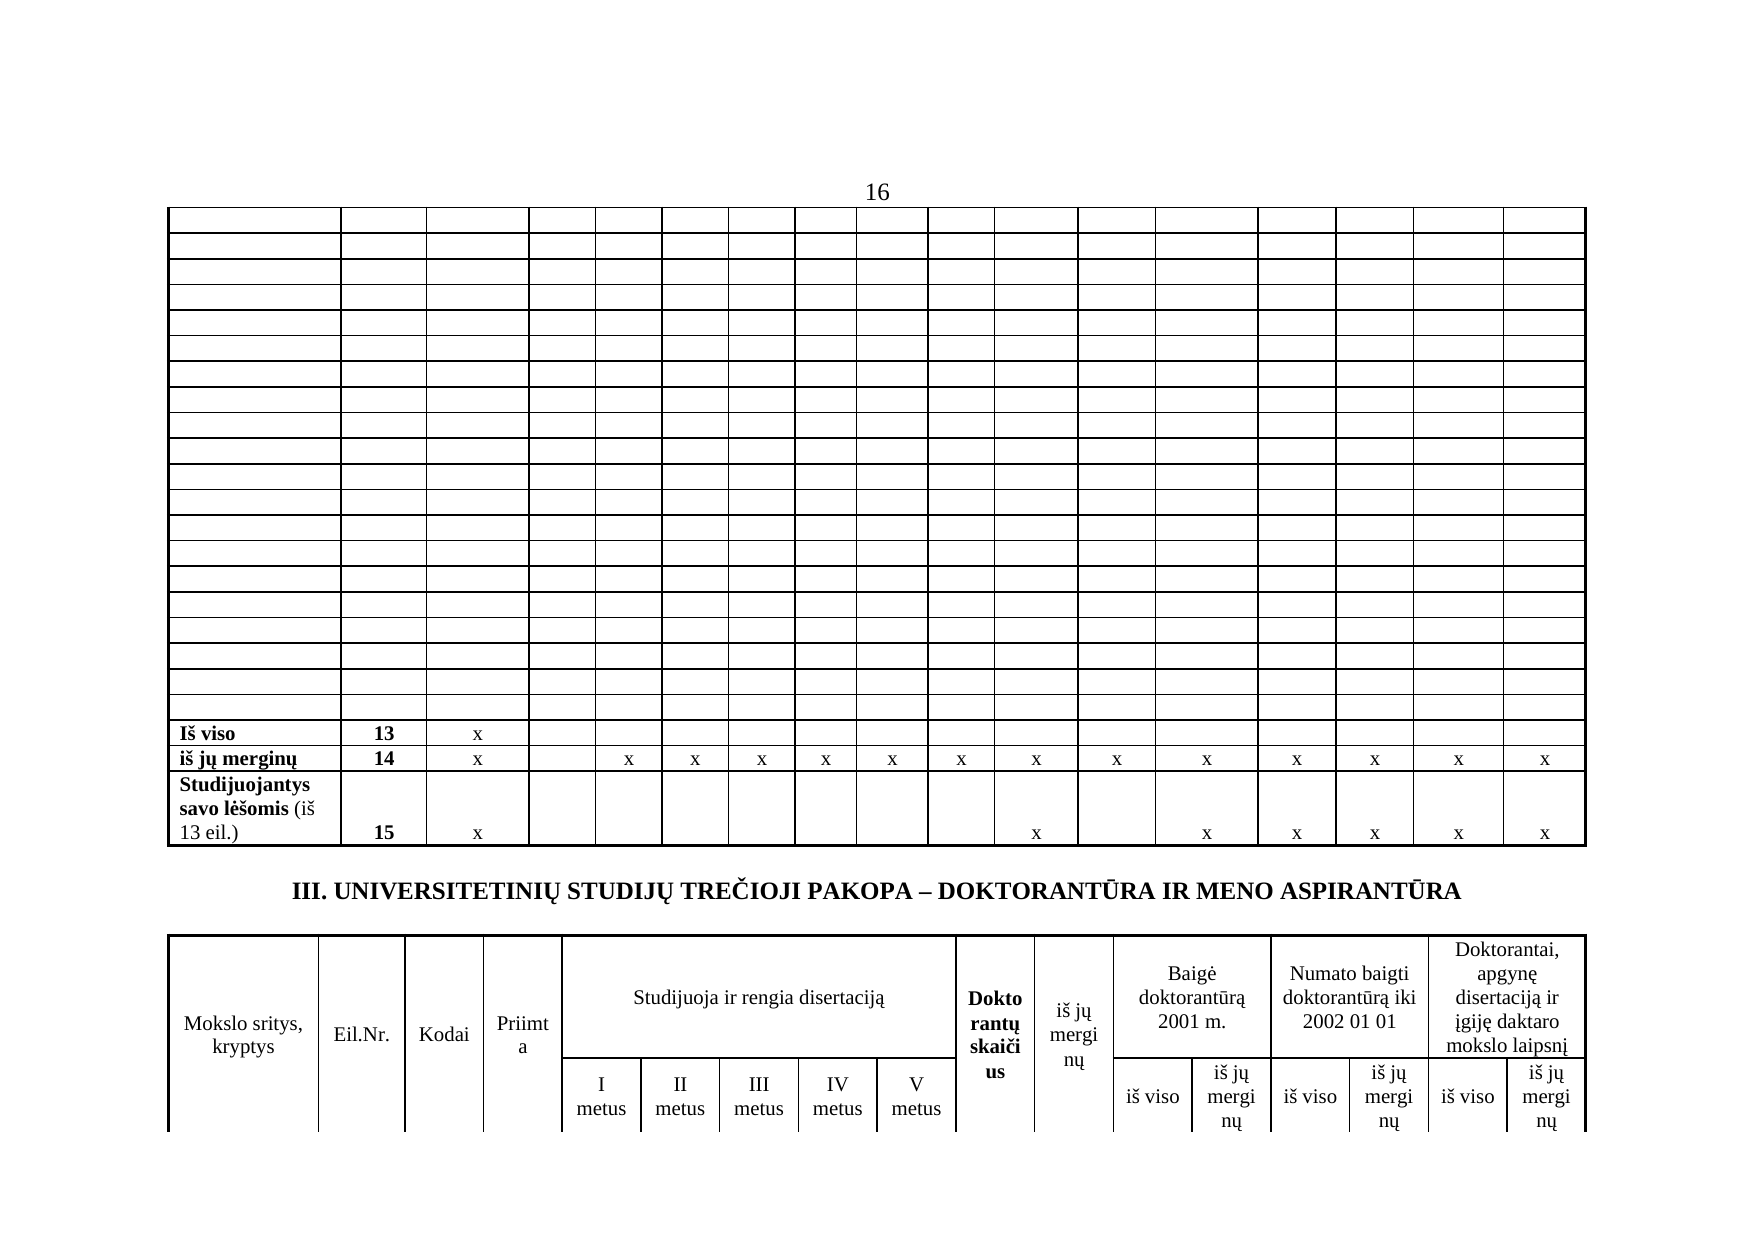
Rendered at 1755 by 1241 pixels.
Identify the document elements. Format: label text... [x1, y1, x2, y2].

table_cell [1504, 208, 1584, 232]
table_cell [1079, 516, 1155, 540]
table_cell [1156, 336, 1257, 360]
table_cell [1414, 490, 1503, 514]
table_cell iš jų merginų [1193, 1059, 1270, 1132]
table_cell [596, 721, 661, 745]
table_cell Studijuojantys savo lėšomis (iš 13 eil.) [170, 772, 340, 844]
table_cell [929, 439, 994, 463]
table_cell [342, 593, 426, 617]
table_cell [1156, 721, 1257, 745]
table_cell [427, 541, 528, 565]
table_cell [995, 285, 1077, 309]
table_cell [857, 721, 927, 745]
table_cell [1156, 260, 1257, 283]
table_cell [929, 311, 994, 335]
table_cell [857, 516, 927, 540]
table_cell [995, 208, 1077, 232]
table_cell [995, 541, 1077, 565]
table_cell [1414, 260, 1503, 283]
table_cell [530, 541, 595, 565]
table_cell [729, 644, 794, 668]
table_cell [170, 670, 340, 693]
table_cell [1259, 618, 1335, 642]
table_cell [729, 336, 794, 360]
table_cell [663, 465, 728, 488]
table_cell [596, 644, 661, 668]
table_cell [1079, 439, 1155, 463]
table_cell [1079, 208, 1155, 232]
table_cell Iš viso [170, 721, 340, 745]
table_cell [995, 670, 1077, 693]
table_cell x [427, 772, 528, 844]
table_cell [663, 567, 728, 591]
table_cell [342, 362, 426, 386]
table_cell [1504, 670, 1584, 693]
table_cell [170, 695, 340, 719]
table_cell [663, 516, 728, 540]
table_cell [796, 336, 856, 360]
table_cell iš viso [1429, 1059, 1506, 1132]
table_cell x [427, 746, 528, 770]
table_cell [929, 644, 994, 668]
table_cell [1259, 260, 1335, 283]
table_cell [1414, 644, 1503, 668]
table_cell [1504, 695, 1584, 719]
table_cell x [596, 746, 661, 770]
table_cell [1414, 541, 1503, 565]
table_header Doktorantai, apgynę disertaciją ir įgiję daktaro mokslo laipsnį [1429, 937, 1584, 1057]
table_cell [1156, 593, 1257, 617]
table_cell [596, 439, 661, 463]
table_cell [596, 413, 661, 437]
table_cell [663, 695, 728, 719]
table_cell [530, 567, 595, 591]
table_cell [530, 388, 595, 412]
table_cell [1414, 593, 1503, 617]
table_header Kodai [406, 937, 483, 1132]
table_cell [929, 593, 994, 617]
table_cell x [1156, 746, 1257, 770]
table_cell [1156, 465, 1257, 488]
table_cell [729, 516, 794, 540]
text III. universitetinių studijų TREčioji pakopa – DoktOrantūra ir meno aspirantūra [118, 876, 1636, 905]
table_cell [995, 618, 1077, 642]
table_cell [796, 388, 856, 412]
table_cell [342, 695, 426, 719]
table_cell [857, 670, 927, 693]
table_cell [729, 388, 794, 412]
table_cell x [729, 746, 794, 770]
table_cell [1337, 362, 1413, 386]
table_cell [1259, 541, 1335, 565]
table_cell [995, 490, 1077, 514]
table_header Baigė doktorantūrą 2001 m. [1114, 937, 1270, 1057]
table_cell [857, 772, 927, 844]
table_cell [1079, 285, 1155, 309]
table_cell V metus [878, 1059, 955, 1132]
table_cell [1337, 695, 1413, 719]
table_cell [1504, 593, 1584, 617]
table_cell [1259, 362, 1335, 386]
table_cell [530, 260, 595, 283]
table_cell [995, 439, 1077, 463]
table_cell [796, 465, 856, 488]
table_cell [1156, 362, 1257, 386]
table_cell [1156, 567, 1257, 591]
table_cell [857, 490, 927, 514]
table_cell [1337, 208, 1413, 232]
table_cell [170, 234, 340, 258]
table_cell [729, 311, 794, 335]
table_cell [1337, 644, 1413, 668]
table_cell [596, 516, 661, 540]
table_cell [1504, 516, 1584, 540]
table_cell [857, 618, 927, 642]
table_cell [530, 490, 595, 514]
table_cell [1504, 311, 1584, 335]
table_cell [530, 746, 595, 770]
table_cell [1079, 644, 1155, 668]
table_cell [1156, 388, 1257, 412]
table_cell [427, 208, 528, 232]
table_header iš jų merginų [1035, 937, 1113, 1132]
table_cell [342, 208, 426, 232]
table_cell [170, 413, 340, 437]
table_cell [796, 721, 856, 745]
table_cell [1079, 413, 1155, 437]
table_cell [1259, 465, 1335, 488]
table_cell [1504, 260, 1584, 283]
table_cell [596, 593, 661, 617]
table_cell [427, 311, 528, 335]
table_cell [1337, 388, 1413, 412]
table_cell [530, 465, 595, 488]
table_cell [796, 516, 856, 540]
table_cell [427, 362, 528, 386]
table_cell [170, 541, 340, 565]
table_cell [530, 516, 595, 540]
table_cell [1156, 516, 1257, 540]
table_cell [729, 285, 794, 309]
table_cell iš jų merginų [1350, 1059, 1428, 1132]
table_cell [1414, 208, 1503, 232]
table_cell [929, 208, 994, 232]
table_cell [796, 234, 856, 258]
table_cell [796, 644, 856, 668]
table_cell [1414, 336, 1503, 360]
table_cell [796, 593, 856, 617]
table_cell [857, 260, 927, 283]
table_header Doktorantų skaičius [957, 937, 1034, 1132]
table_cell [796, 695, 856, 719]
table_cell x [796, 746, 856, 770]
table_cell [342, 260, 426, 283]
table_cell [857, 465, 927, 488]
table_cell [663, 234, 728, 258]
table_cell [530, 413, 595, 437]
table_cell [1259, 311, 1335, 335]
table_cell [663, 285, 728, 309]
table_cell [1156, 208, 1257, 232]
table_cell [530, 721, 595, 745]
table_cell [427, 465, 528, 488]
table_cell [995, 311, 1077, 335]
table_cell [1079, 695, 1155, 719]
table_cell [596, 670, 661, 693]
table_header Eil.Nr. [319, 937, 404, 1132]
table_cell [170, 465, 340, 488]
table_cell [1414, 362, 1503, 386]
table_cell [1504, 285, 1584, 309]
table_cell [342, 670, 426, 693]
table_cell [1079, 465, 1155, 488]
table_cell 13 [342, 721, 426, 745]
table_cell [170, 285, 340, 309]
table_cell [1414, 285, 1503, 309]
table_cell [1259, 593, 1335, 617]
table_cell [1337, 311, 1413, 335]
table_cell [929, 490, 994, 514]
table_cell [1337, 465, 1413, 488]
table_cell [1156, 618, 1257, 642]
table_cell x [1414, 746, 1503, 770]
table_cell [1259, 644, 1335, 668]
table_cell [1259, 439, 1335, 463]
table_cell [342, 311, 426, 335]
table_cell [1079, 567, 1155, 591]
table_cell [342, 285, 426, 309]
table_cell [663, 593, 728, 617]
table_cell [796, 362, 856, 386]
table_cell [663, 772, 728, 844]
table_header Mokslo sritys, kryptys [170, 937, 318, 1132]
table_cell [342, 413, 426, 437]
table_cell [1414, 388, 1503, 412]
table_cell [729, 721, 794, 745]
table_cell [995, 695, 1077, 719]
table_cell [663, 336, 728, 360]
table_cell [342, 541, 426, 565]
table_cell [1414, 234, 1503, 258]
table_cell x [995, 772, 1077, 844]
table_cell [530, 311, 595, 335]
table_cell [530, 439, 595, 463]
table_cell [1156, 439, 1257, 463]
table_cell [1259, 336, 1335, 360]
table_cell [857, 285, 927, 309]
table_cell [530, 644, 595, 668]
table_cell [796, 208, 856, 232]
table_cell [427, 516, 528, 540]
table_header Priimta [484, 937, 561, 1132]
table_cell [1079, 772, 1155, 844]
table_cell [1079, 541, 1155, 565]
table_cell [170, 336, 340, 360]
table_cell [929, 516, 994, 540]
table_cell [596, 541, 661, 565]
table_cell [995, 413, 1077, 437]
table_cell [663, 311, 728, 335]
table_header Studijuoja ir rengia disertaciją [563, 937, 955, 1057]
table_cell [857, 388, 927, 412]
table_cell [1259, 695, 1335, 719]
table_cell [995, 567, 1077, 591]
table_cell [796, 567, 856, 591]
table_cell x [857, 746, 927, 770]
table_cell [729, 567, 794, 591]
table_cell [929, 413, 994, 437]
table_cell [596, 285, 661, 309]
table_cell [995, 465, 1077, 488]
table_cell x [929, 746, 994, 770]
table_cell [1079, 490, 1155, 514]
table_cell [170, 618, 340, 642]
table_cell [530, 362, 595, 386]
table_cell [1337, 516, 1413, 540]
table_cell [729, 593, 794, 617]
table_cell [929, 541, 994, 565]
table_cell [995, 644, 1077, 668]
table_cell [1504, 721, 1584, 745]
table_cell [929, 336, 994, 360]
table_cell [342, 618, 426, 642]
table_cell [427, 670, 528, 693]
table_cell [1337, 541, 1413, 565]
table_cell [729, 490, 794, 514]
table_cell [1079, 670, 1155, 693]
table_cell [929, 362, 994, 386]
table_cell [1156, 541, 1257, 565]
table_cell [663, 541, 728, 565]
table_cell [170, 388, 340, 412]
table_cell [596, 567, 661, 591]
table_cell [995, 260, 1077, 283]
table_cell x [1504, 746, 1584, 770]
table_cell [596, 490, 661, 514]
table_cell [1504, 439, 1584, 463]
table_cell [1079, 260, 1155, 283]
table_cell [1504, 465, 1584, 488]
table_cell [1337, 285, 1413, 309]
table_cell [530, 208, 595, 232]
table_cell [995, 336, 1077, 360]
table_cell [1156, 695, 1257, 719]
table_cell [729, 541, 794, 565]
table_cell [1337, 413, 1413, 437]
table_cell [596, 465, 661, 488]
table_cell [729, 413, 794, 437]
table_cell [427, 439, 528, 463]
table_cell x [427, 721, 528, 745]
table_cell [1414, 618, 1503, 642]
table_cell [1079, 618, 1155, 642]
table_cell [729, 670, 794, 693]
table_header Numato baigti doktorantūrą iki 2002 01 01 [1272, 937, 1428, 1057]
table_cell [596, 208, 661, 232]
table_cell [1504, 490, 1584, 514]
table_cell [596, 362, 661, 386]
table_cell [857, 593, 927, 617]
table_cell 15 [342, 772, 426, 844]
table_cell [929, 388, 994, 412]
table_cell [929, 695, 994, 719]
table_cell [663, 721, 728, 745]
table_cell [1337, 234, 1413, 258]
table_cell iš viso [1272, 1059, 1349, 1132]
table_cell [857, 541, 927, 565]
table_cell [1504, 336, 1584, 360]
table_cell [1156, 670, 1257, 693]
table_cell [929, 772, 994, 844]
table_cell [342, 490, 426, 514]
table_cell [1504, 388, 1584, 412]
table_cell [796, 413, 856, 437]
table_cell [663, 618, 728, 642]
table_cell [796, 285, 856, 309]
table_cell [1504, 234, 1584, 258]
table_cell [1156, 285, 1257, 309]
table_cell [1414, 439, 1503, 463]
table_cell [663, 490, 728, 514]
table_cell [170, 516, 340, 540]
table_cell [170, 593, 340, 617]
table_cell [857, 336, 927, 360]
table_cell [170, 567, 340, 591]
table_cell [1156, 490, 1257, 514]
table_cell [427, 567, 528, 591]
table_cell [170, 208, 340, 232]
table_cell [427, 285, 528, 309]
table_cell iš jų merginų [170, 746, 340, 770]
table_cell [596, 234, 661, 258]
table_cell [1259, 413, 1335, 437]
table_cell [1414, 695, 1503, 719]
table_cell [1259, 670, 1335, 693]
table_cell [663, 439, 728, 463]
table_cell [663, 644, 728, 668]
table_cell [1156, 644, 1257, 668]
table_cell [596, 772, 661, 844]
table_cell [929, 567, 994, 591]
table_cell x [1259, 772, 1335, 844]
table_cell [1504, 413, 1584, 437]
table_cell x [1337, 746, 1413, 770]
table_cell [857, 567, 927, 591]
table_cell [929, 285, 994, 309]
table_cell [1337, 260, 1413, 283]
table_cell [530, 772, 595, 844]
table_cell [1337, 490, 1413, 514]
table_cell [857, 413, 927, 437]
table_cell [1337, 336, 1413, 360]
table_cell [1079, 336, 1155, 360]
table_cell [796, 311, 856, 335]
table_cell [170, 644, 340, 668]
table_cell [1414, 670, 1503, 693]
table_cell [1414, 465, 1503, 488]
table_cell [729, 618, 794, 642]
table_cell iš jų merginų [1508, 1059, 1584, 1132]
table_cell [427, 593, 528, 617]
table_cell [342, 644, 426, 668]
table_cell [342, 388, 426, 412]
table_cell [1414, 567, 1503, 591]
table_cell [995, 516, 1077, 540]
table_cell IV metus [799, 1059, 876, 1132]
table_cell [1337, 439, 1413, 463]
table_cell [342, 336, 426, 360]
table_cell x [663, 746, 728, 770]
table_cell x [1504, 772, 1584, 844]
table_cell [796, 772, 856, 844]
table_cell [857, 439, 927, 463]
table_cell [1414, 516, 1503, 540]
table_cell [530, 234, 595, 258]
table_cell [1504, 644, 1584, 668]
table_cell [857, 362, 927, 386]
table_cell [796, 541, 856, 565]
table_cell [929, 618, 994, 642]
table_cell [596, 311, 661, 335]
table_cell [1414, 413, 1503, 437]
table_cell [796, 618, 856, 642]
table_cell [1504, 541, 1584, 565]
table_cell [530, 670, 595, 693]
table_cell [427, 490, 528, 514]
table_cell [796, 490, 856, 514]
table_cell [1337, 567, 1413, 591]
table_cell [427, 644, 528, 668]
table_cell [427, 388, 528, 412]
table_cell [1079, 234, 1155, 258]
table_cell [530, 695, 595, 719]
table_cell [530, 618, 595, 642]
table_cell [663, 388, 728, 412]
table_cell [170, 439, 340, 463]
table_cell [729, 772, 794, 844]
table_cell [1259, 208, 1335, 232]
table_cell [995, 388, 1077, 412]
table_cell I metus [563, 1059, 640, 1132]
table_cell [596, 388, 661, 412]
table_cell [427, 695, 528, 719]
table_cell [1259, 388, 1335, 412]
table_cell [530, 285, 595, 309]
table_cell [857, 695, 927, 719]
table_cell [663, 670, 728, 693]
table_cell [1259, 516, 1335, 540]
table_cell [1259, 285, 1335, 309]
table_cell [170, 260, 340, 283]
table_cell [427, 234, 528, 258]
table_cell [729, 234, 794, 258]
table_cell [1337, 618, 1413, 642]
table_cell [729, 695, 794, 719]
table_cell [170, 362, 340, 386]
table_cell [1504, 567, 1584, 591]
table_cell [427, 260, 528, 283]
table_cell [1504, 362, 1584, 386]
table_cell [1079, 362, 1155, 386]
table_cell [995, 234, 1077, 258]
table_cell x [1414, 772, 1503, 844]
table_cell [342, 439, 426, 463]
table_cell [857, 644, 927, 668]
table_cell iš viso [1114, 1059, 1191, 1132]
table_cell [929, 721, 994, 745]
table_cell [663, 362, 728, 386]
table_cell III metus [720, 1059, 798, 1132]
table_cell [530, 593, 595, 617]
table_cell x [1259, 746, 1335, 770]
table_cell [857, 234, 927, 258]
table_cell [1079, 721, 1155, 745]
table_cell [729, 465, 794, 488]
table_cell [857, 311, 927, 335]
table_cell [1156, 234, 1257, 258]
table_cell [170, 490, 340, 514]
table_cell [929, 234, 994, 258]
table_cell [729, 439, 794, 463]
table_cell [663, 413, 728, 437]
table_cell [170, 311, 340, 335]
table_cell [729, 362, 794, 386]
table_cell [1414, 311, 1503, 335]
table_cell [995, 721, 1077, 745]
table_cell [1156, 311, 1257, 335]
table_cell [427, 336, 528, 360]
table_cell [596, 618, 661, 642]
table_cell [342, 516, 426, 540]
table_cell [929, 670, 994, 693]
table_cell [796, 260, 856, 283]
table_cell II metus [642, 1059, 719, 1132]
table_cell [1259, 234, 1335, 258]
table_cell [796, 670, 856, 693]
table_cell [796, 439, 856, 463]
table_cell [663, 260, 728, 283]
table_cell [1259, 721, 1335, 745]
table_cell x [1156, 772, 1257, 844]
table_cell [342, 567, 426, 591]
table_cell [1414, 721, 1503, 745]
table_cell [596, 336, 661, 360]
table_cell [1079, 388, 1155, 412]
table_cell [1337, 593, 1413, 617]
table_cell [857, 208, 927, 232]
table_cell [427, 618, 528, 642]
table_cell [427, 413, 528, 437]
table_cell [342, 234, 426, 258]
table_cell [995, 593, 1077, 617]
table_cell [1259, 567, 1335, 591]
table_cell [663, 208, 728, 232]
table_cell [596, 260, 661, 283]
table_cell [530, 336, 595, 360]
table_cell [729, 260, 794, 283]
table_cell x [1079, 746, 1155, 770]
table_cell x [995, 746, 1077, 770]
table_cell 14 [342, 746, 426, 770]
table_cell [596, 695, 661, 719]
table_cell [1337, 670, 1413, 693]
table_cell [1156, 413, 1257, 437]
table_cell [342, 465, 426, 488]
table_cell [1504, 618, 1584, 642]
table_cell [929, 260, 994, 283]
table_cell [1259, 490, 1335, 514]
table_cell [1337, 721, 1413, 745]
table_cell [929, 465, 994, 488]
table_cell [1079, 311, 1155, 335]
table_cell [995, 362, 1077, 386]
table_cell x [1337, 772, 1413, 844]
table_cell [729, 208, 794, 232]
table_cell [1079, 593, 1155, 617]
